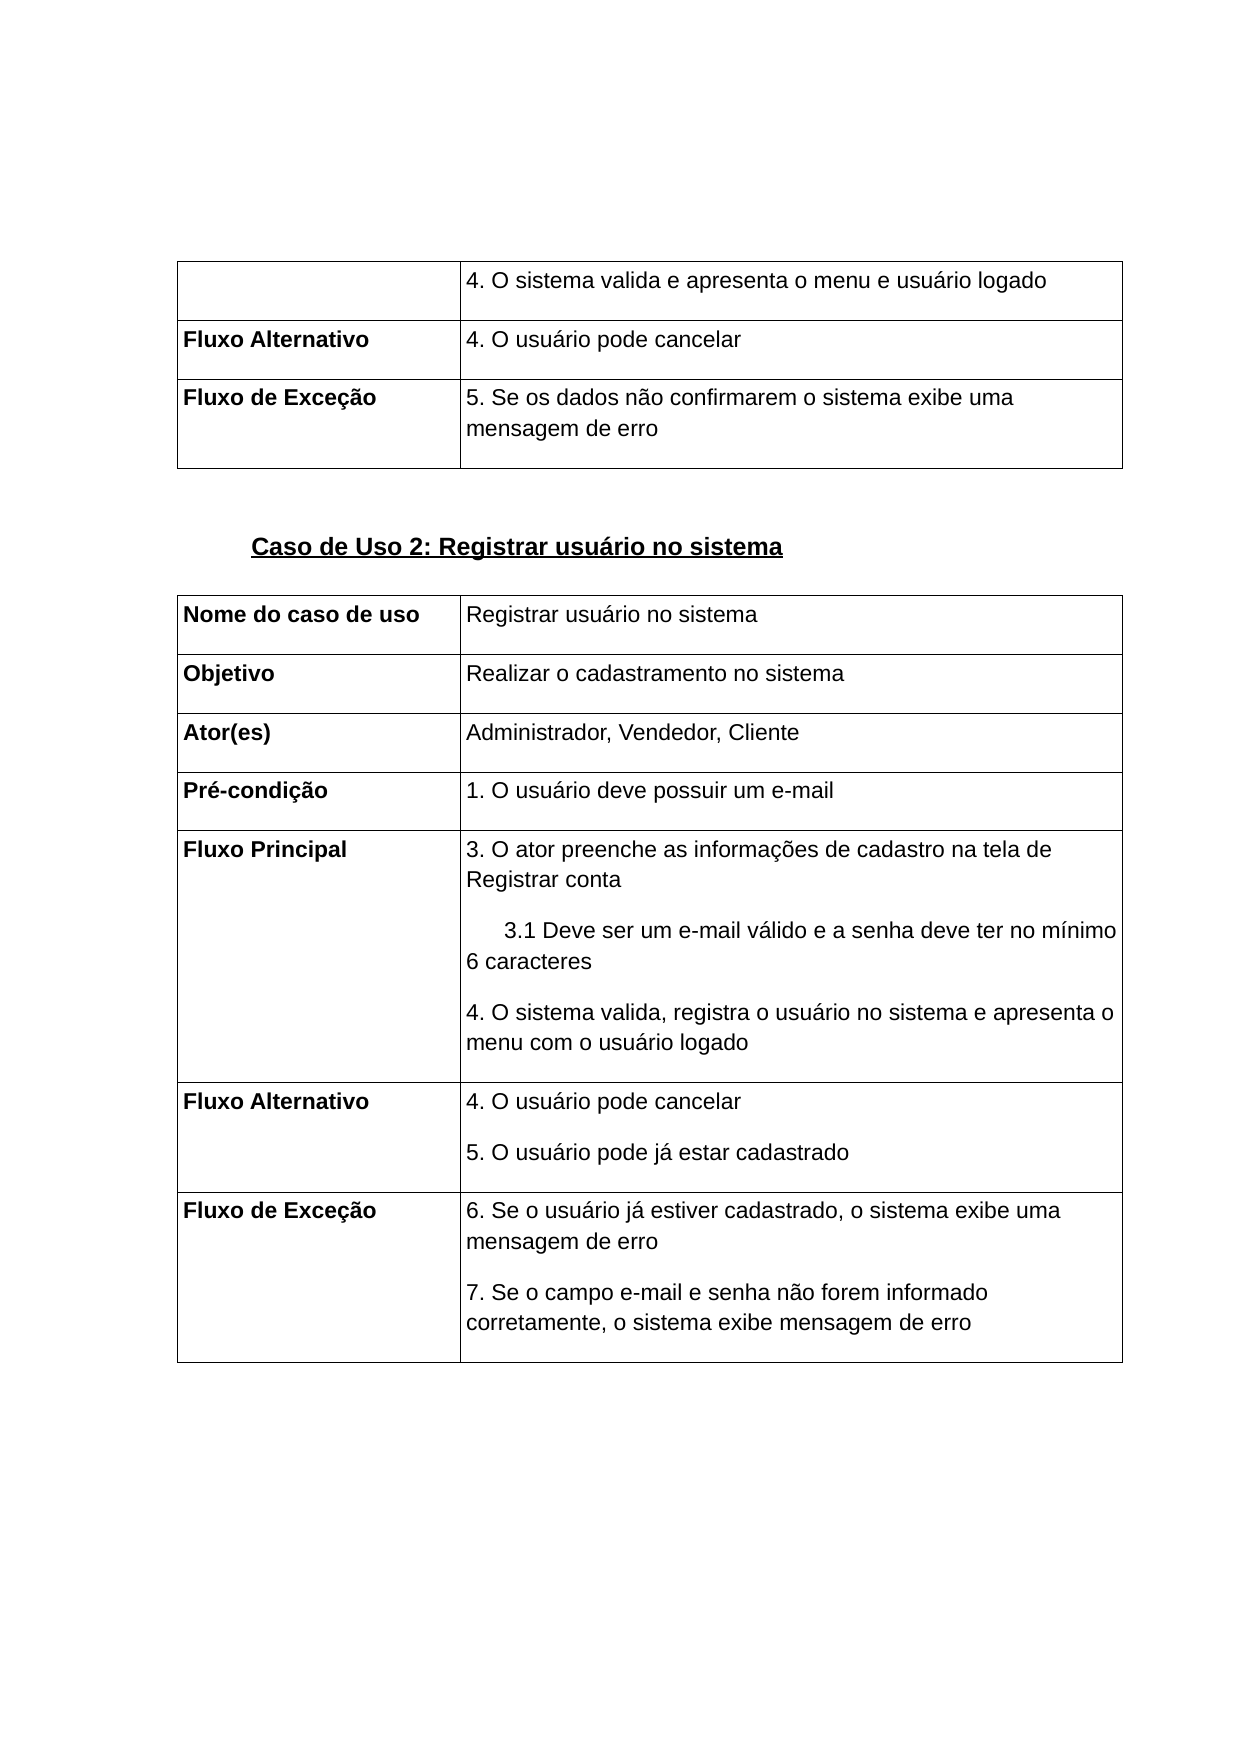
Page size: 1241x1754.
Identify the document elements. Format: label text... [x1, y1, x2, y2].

table_cell Objetivo [178, 655, 460, 713]
table_header Registrar usuário no sistema [461, 596, 1122, 654]
text Caso de Uso 2: Registrar usuário no sistema [177, 531, 1122, 560]
table_cell [178, 262, 460, 320]
table_cell Fluxo Principal [178, 831, 460, 1082]
table_cell 4. O usuário pode cancelar [461, 321, 1122, 378]
table_cell 3. O ator preenche as informações de cadastro na tela de Registrar conta 3.1 Deve ser um e-mail válido e a senha deve ter no mínimo 6 caracteres 4. O sistema valida, registra o usuário no sistema e apresenta o menu com o usuário logado [461, 831, 1122, 1082]
table_cell 1. O usuário deve possuir um e-mail [461, 773, 1122, 830]
table_cell 4. O sistema valida e apresenta o menu e usuário logado [461, 262, 1122, 320]
table_cell Pré-condição [178, 773, 460, 830]
table_cell 6. Se o usuário já estiver cadastrado, o sistema exibe uma mensagem de erro 7. Se o campo e-mail e senha não forem informado corretamente, o sistema exibe mensagem de erro [461, 1193, 1122, 1362]
table_cell Realizar o cadastramento no sistema [461, 655, 1122, 713]
table_cell 4. O usuário pode cancelar 5. O usuário pode já estar cadastrado [461, 1083, 1122, 1192]
table_cell Fluxo Alternativo [178, 321, 460, 378]
table_cell Administrador, Vendedor, Cliente [461, 714, 1122, 772]
table_header Nome do caso de uso [178, 596, 460, 654]
table_cell Ator(es) [178, 714, 460, 772]
table_cell 5. Se os dados não confirmarem o sistema exibe uma mensagem de erro [461, 380, 1122, 467]
table_cell Fluxo Alternativo [178, 1083, 460, 1192]
table_cell Fluxo de Exceção [178, 1193, 460, 1362]
table_cell Fluxo de Exceção [178, 380, 460, 467]
